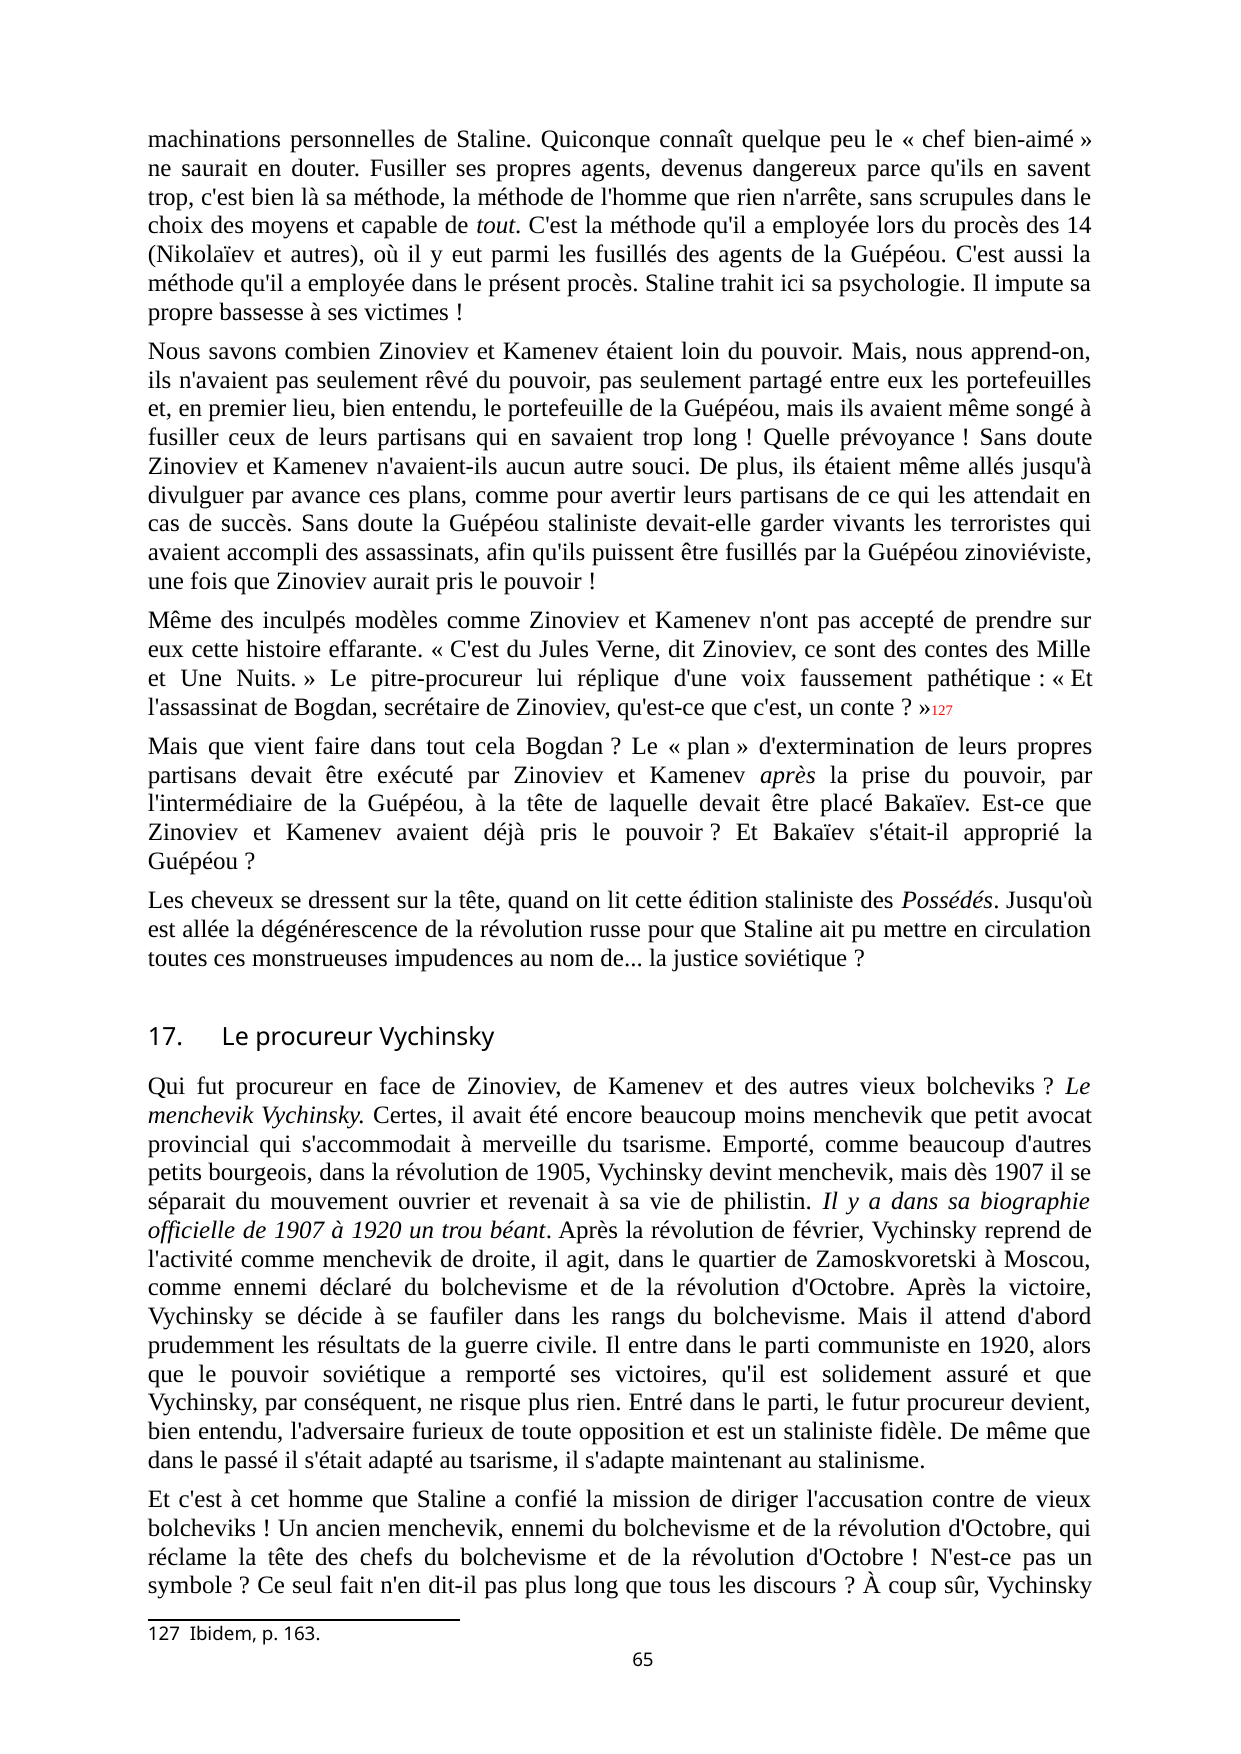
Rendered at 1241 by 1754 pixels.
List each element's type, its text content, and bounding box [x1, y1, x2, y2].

text Qui fut procureur en face de Zinoviev, de Kamenev et des autres vieux bolcheviks ? Le menchevik Vychinsky. Certes, il avait été encore beaucoup moins menchevik que petit avocat provincial qui s'accommodait à merveille du tsarisme. Emporté, comme beaucoup d'autres petits bourgeois, dans la révolution de 1905, Vychinsky devint menchevik, mais dès 1907 il se séparait du mouvement ouvrier et revenait à sa vie de philistin. Il y a dans sa biographie officielle de 1907 à 1920 un trou béant. Après la révolution de février, Vychinsky reprend de l'activité comme menchevik de droite, il agit, dans le quartier de Zamoskvoretski à Moscou, comme ennemi déclaré du bolchevisme et de la révolution d'Octobre. Après la victoire, Vychinsky se décide à se faufiler dans les rangs du bolchevisme. Mais il attend d'abord prudemment les résultats de la guerre civile. Il entre dans le parti communiste en 1920, alors que le pouvoir soviétique a remporté ses victoires, qu'il est solidement assuré et que Vychinsky, par conséquent, ne risque plus rien. Entré dans le parti, le futur procureur devient, bien entendu, l'adversaire furieux de toute opposition et est un staliniste fidèle. De même que dans le passé il s'était adapté au tsarisme, il s'adapte maintenant au stalinisme. [148, 1071, 1092, 1474]
text Les cheveux se dressent sur la tête, quand on lit cette édition staliniste des Possédés. Jusqu'où est allée la dégénérescence de la révolution russe pour que Staline ait pu mettre en circulation toutes ces monstrueuses impudences au nom de... la justice soviétique ? [148, 885, 1092, 972]
text Nous savons combien Zinoviev et Kamenev étaient loin du pouvoir. Mais, nous apprend-on, ils n'avaient pas seulement rêvé du pouvoir, pas seulement partagé entre eux les portefeuilles et, en premier lieu, bien entendu, le portefeuille de la Guépéou, mais ils avaient même songé à fusiller ceux de leurs partisans qui en savaient trop long ! Quelle prévoyance ! Sans doute Zinoviev et Kamenev n'avaient-ils aucun autre souci. De plus, ils étaient même allés jusqu'à divulguer par avance ces plans, comme pour avertir leurs partisans de ce qui les attendait en cas de succès. Sans doute la Guépéou staliniste devait-elle garder vivants les terroristes qui avaient accompli des assassinats, afin qu'ils puissent être fusillés par la Guépéou zinoviéviste, une fois que Zinoviev aurait pris le pouvoir ! [148, 336, 1092, 595]
subtitle Le procureur Vychinsky [148, 1018, 1092, 1052]
text Et c'est à cet homme que Staline a confié la mission de diriger l'accusation contre de vieux bolcheviks ! Un ancien menchevik, ennemi du bolchevisme et de la révolution d'Octobre, qui réclame la tête des chefs du bolchevisme et de la révolution d'Octobre ! N'est-ce pas un symbole ? Ce seul fait n'en dit-il pas plus long que tous les discours ? À coup sûr, Vychinsky [148, 1484, 1092, 1599]
text Mais que vient faire dans tout cela Bogdan ? Le « plan » d'extermination de leurs propres partisans devait être exécuté par Zinoviev et Kamenev après la prise du pouvoir, par l'intermédiaire de la Guépéou, à la tête de laquelle devait être placé Bakaïev. Est-ce que Zinoviev et Kamenev avaient déjà pris le pouvoir ? Et Bakaïev s'était-il approprié la Guépéou ? [148, 731, 1092, 875]
text Même des inculpés modèles comme Zinoviev et Kamenev n'ont pas accepté de prendre sur eux cette histoire effarante. « C'est du Jules Verne, dit Zinoviev, ce sont des contes des Mille et Une Nuits. » Le pitre-procureur lui réplique d'une voix faussement pathétique : « Et l'assassinat de Bogdan, secrétaire de Zinoviev, qu'est-ce que c'est, un conte ? » [148, 605, 1092, 720]
text Ibidem, p. 163. [148, 1620, 1092, 1646]
text machinations personnelles de Staline. Quiconque connaît quelque peu le « chef bien-aimé » ne saurait en douter. Fusiller ses propres agents, devenus dangereux parce qu'ils en savent trop, c'est bien là sa méthode, la méthode de l'homme que rien n'arrête, sans scrupules dans le choix des moyens et capable de tout. C'est la méthode qu'il a employée lors du procès des 14 (Nikolaïev et autres), où il y eut parmi les fusillés des agents de la Guépéou. C'est aussi la méthode qu'il a employée dans le présent procès. Staline trahit ici sa psychologie. Il impute sa propre bassesse à ses victimes ! [148, 124, 1092, 325]
